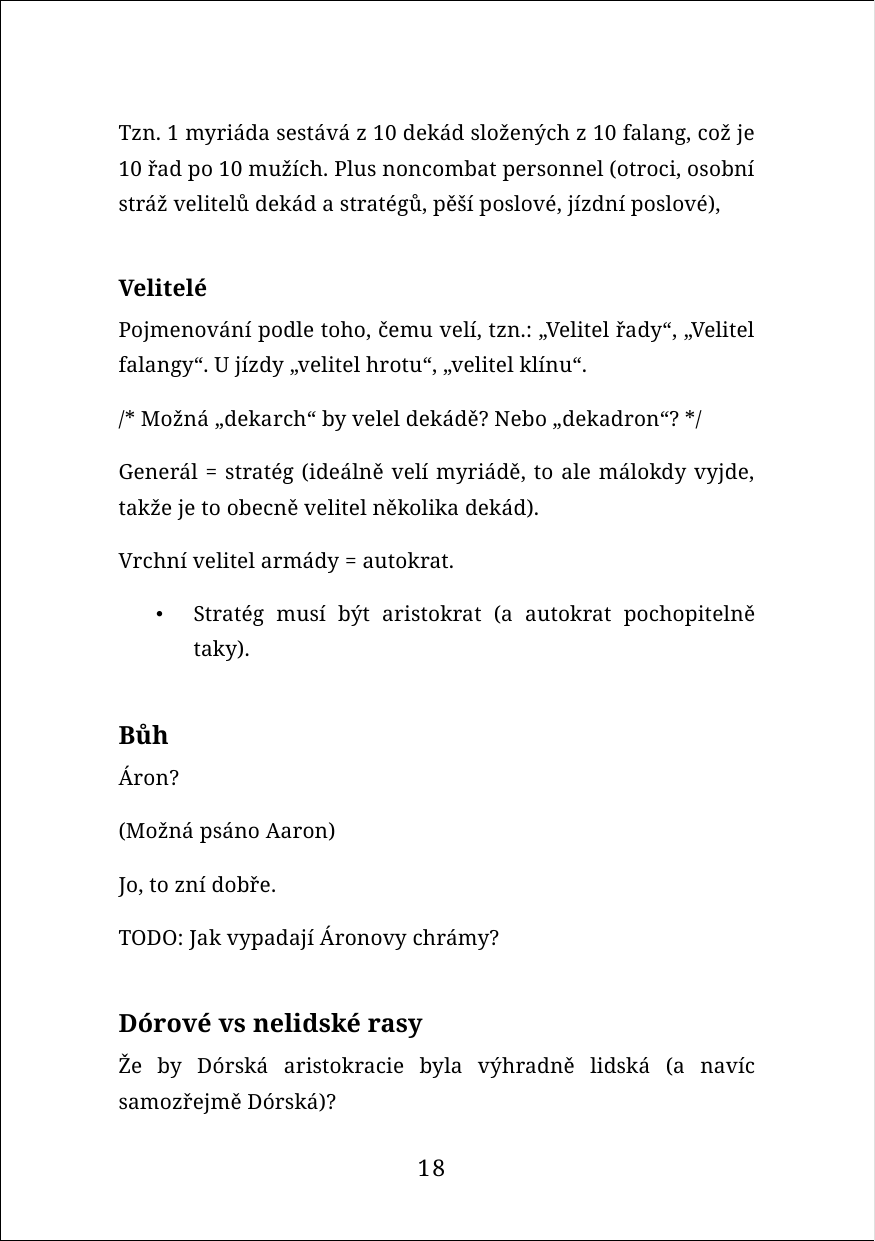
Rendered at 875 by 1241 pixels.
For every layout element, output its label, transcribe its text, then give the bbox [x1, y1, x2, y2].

text Generál = stratég (ideálně velí myriádě, to ale málokdy vyjde, takže je to obecně velitel několika dekád). [118, 457, 756, 521]
list Stratég musí být aristokrat (a autokrat pochopitelně taky). [156, 599, 756, 663]
subtitle Velitelé [118, 272, 756, 303]
text TODO: Jak vypadají Áronovy chrámy? [118, 923, 756, 951]
text Vrchní velitel armády = autokrat. [118, 546, 756, 574]
text Že by Dórská aristokracie byla výhradně lidská (a navíc samozřejmě Dórská)? [118, 1052, 756, 1116]
text /* Možná „dekarch“ by velel dekádě? Nebo „dekadron“? */ [118, 404, 756, 432]
text (Možná psáno Aaron) [118, 816, 756, 845]
text Jo, to zní dobře. [118, 870, 756, 898]
subtitle Bůh [118, 717, 756, 751]
text Tzn. 1 myriáda sestává z 10 dekád složených z 10 falang, což je 10 řad po 10 mužích. Plus noncombat personnel (otroci, osobní stráž velitelů dekád a stratégů, pěší poslové, jízdní poslové), [118, 118, 756, 218]
subtitle Dórové vs nelidské rasy [118, 1006, 756, 1040]
text Áron? [118, 763, 756, 792]
text Pojmenování podle toho, čemu velí, tzn.: „Velitel řady“, „Velitel falangy“. U jízdy „velitel hrotu“, „velitel klínu“. [118, 315, 756, 379]
